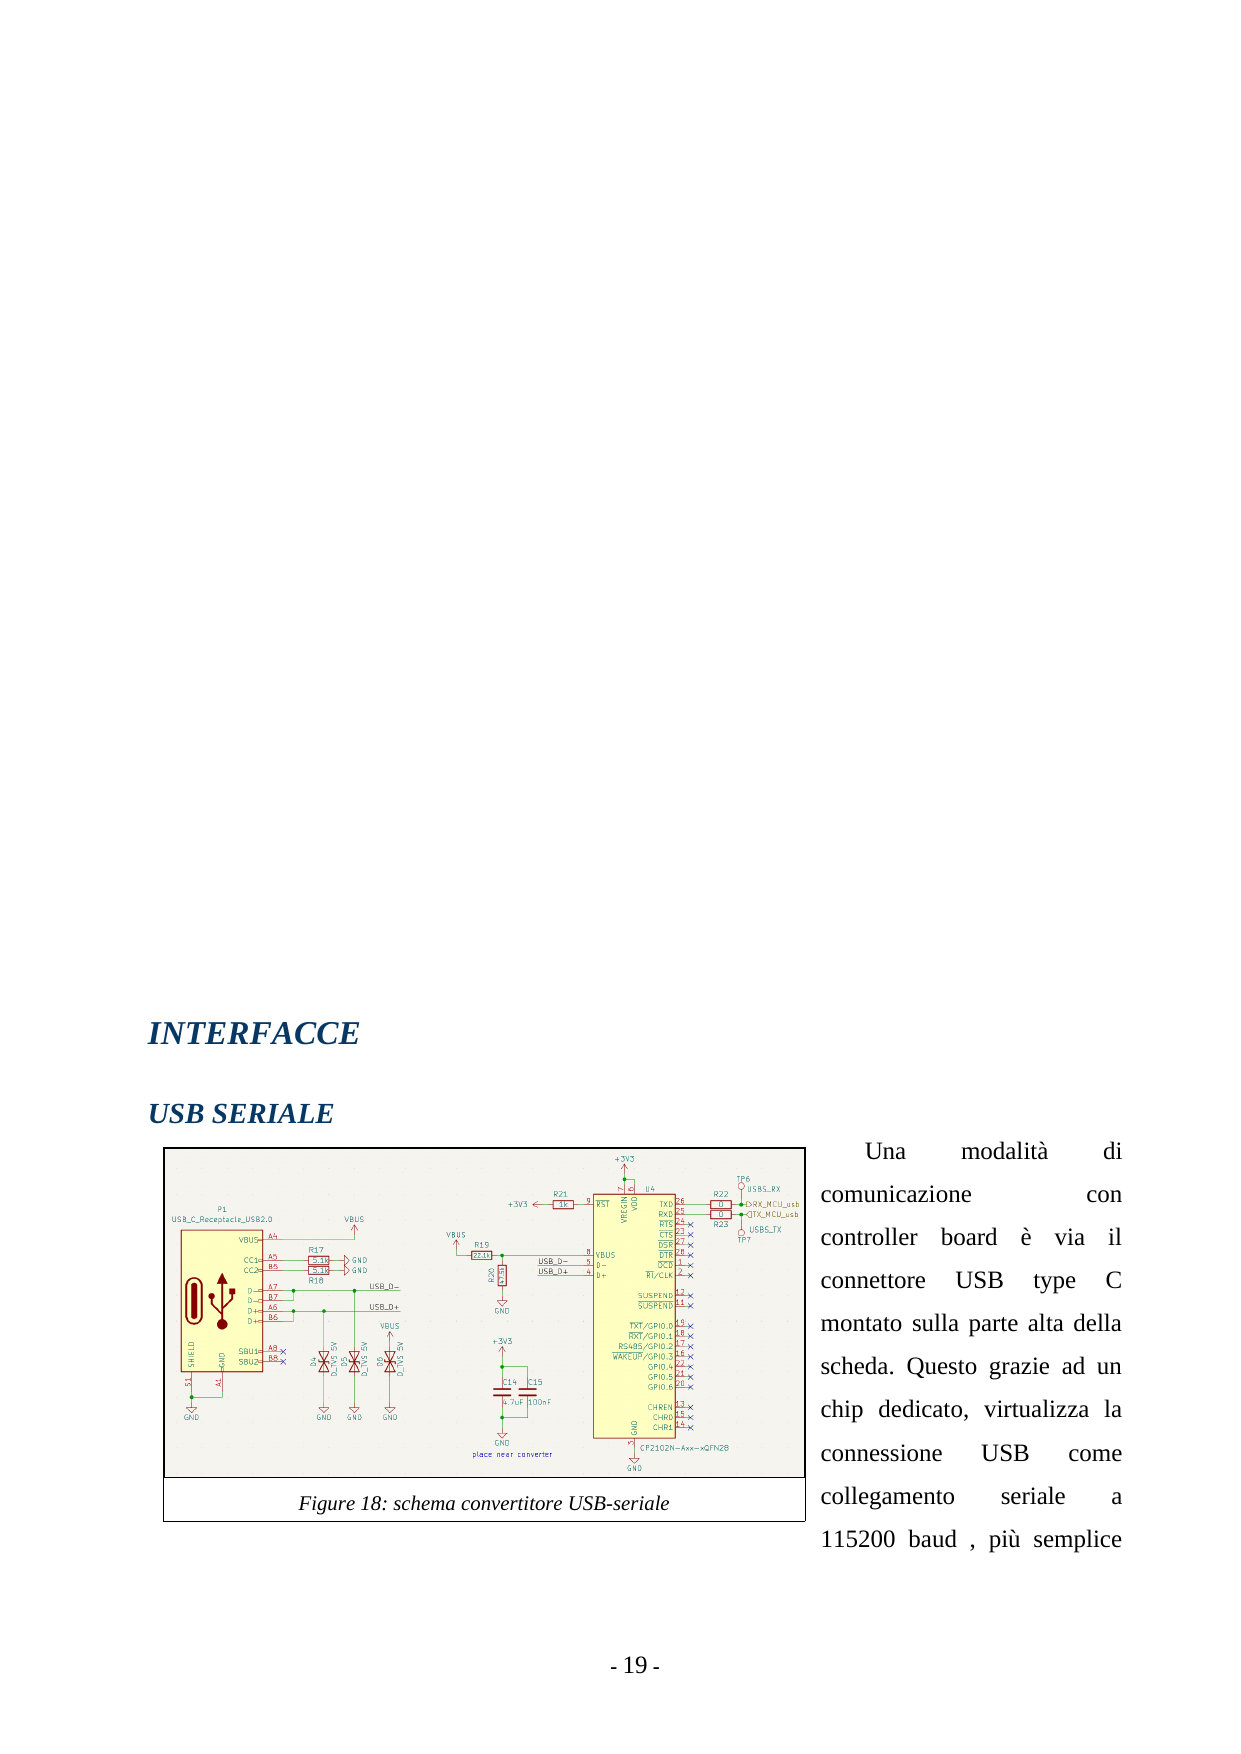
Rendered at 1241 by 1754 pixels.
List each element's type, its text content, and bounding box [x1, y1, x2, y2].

picture [165, 1149, 804, 1477]
subtitle INTERFACCE [148, 1013, 1122, 1052]
text Figure 18: schema convertitore USB-seriale [164, 1478, 805, 1515]
text Una modalità di comunicazione con controller board è via il connettore USB type C montato sulla parte alta della scheda. Questo grazie ad un chip dedicato, virtualizza la connessione USB come collegamento seriale a 115200 baud , più semplice [148, 1136, 1122, 1553]
subtitle USB SERIALE [148, 1096, 1122, 1129]
